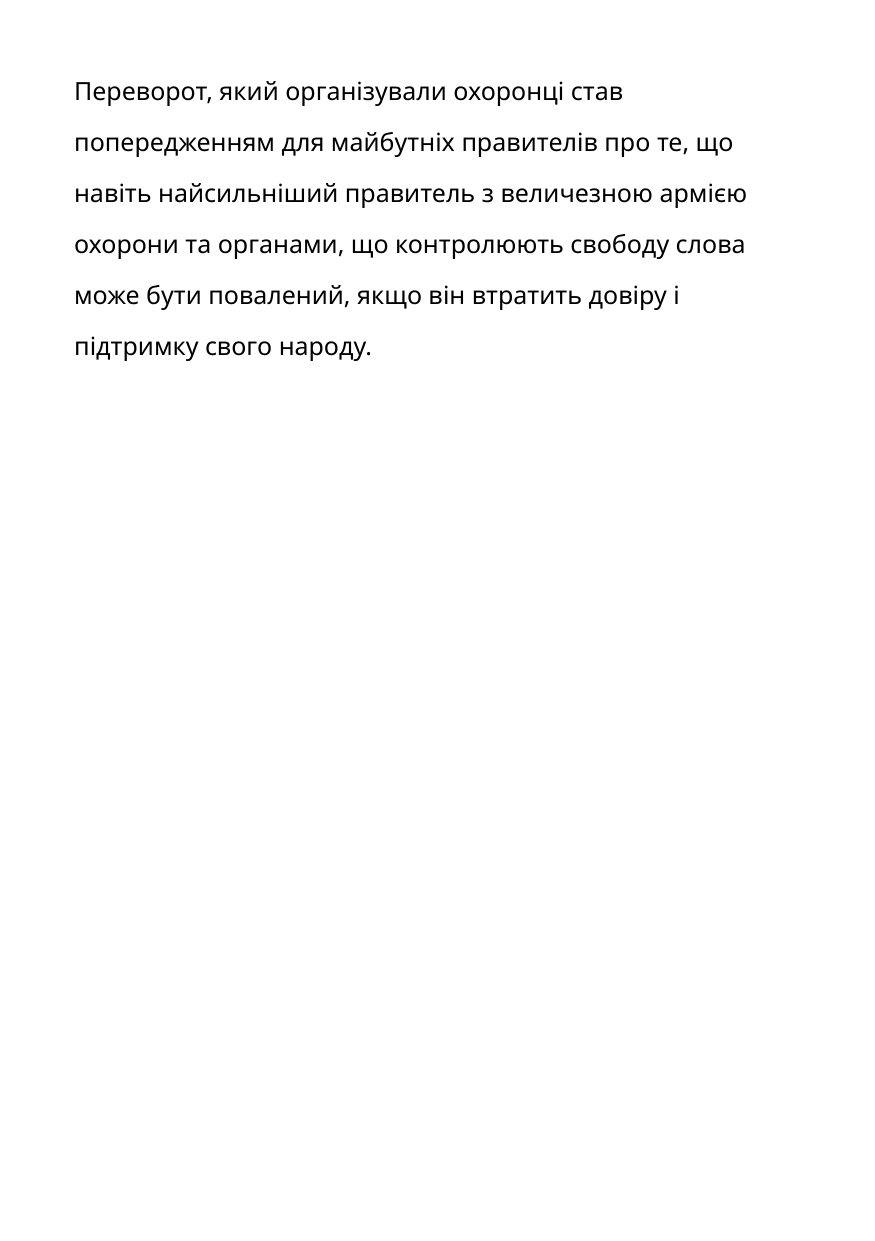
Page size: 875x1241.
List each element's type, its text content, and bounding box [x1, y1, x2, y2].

text Переворот, який організували охоронці став попередженням для майбутніх правителів про те, що навіть найсильніший правитель з величезною армією охорони та органами, що контролюють свободу слова може бути повалений, якщо він втратить довіру і підтримку свого народу. [74, 74, 800, 363]
